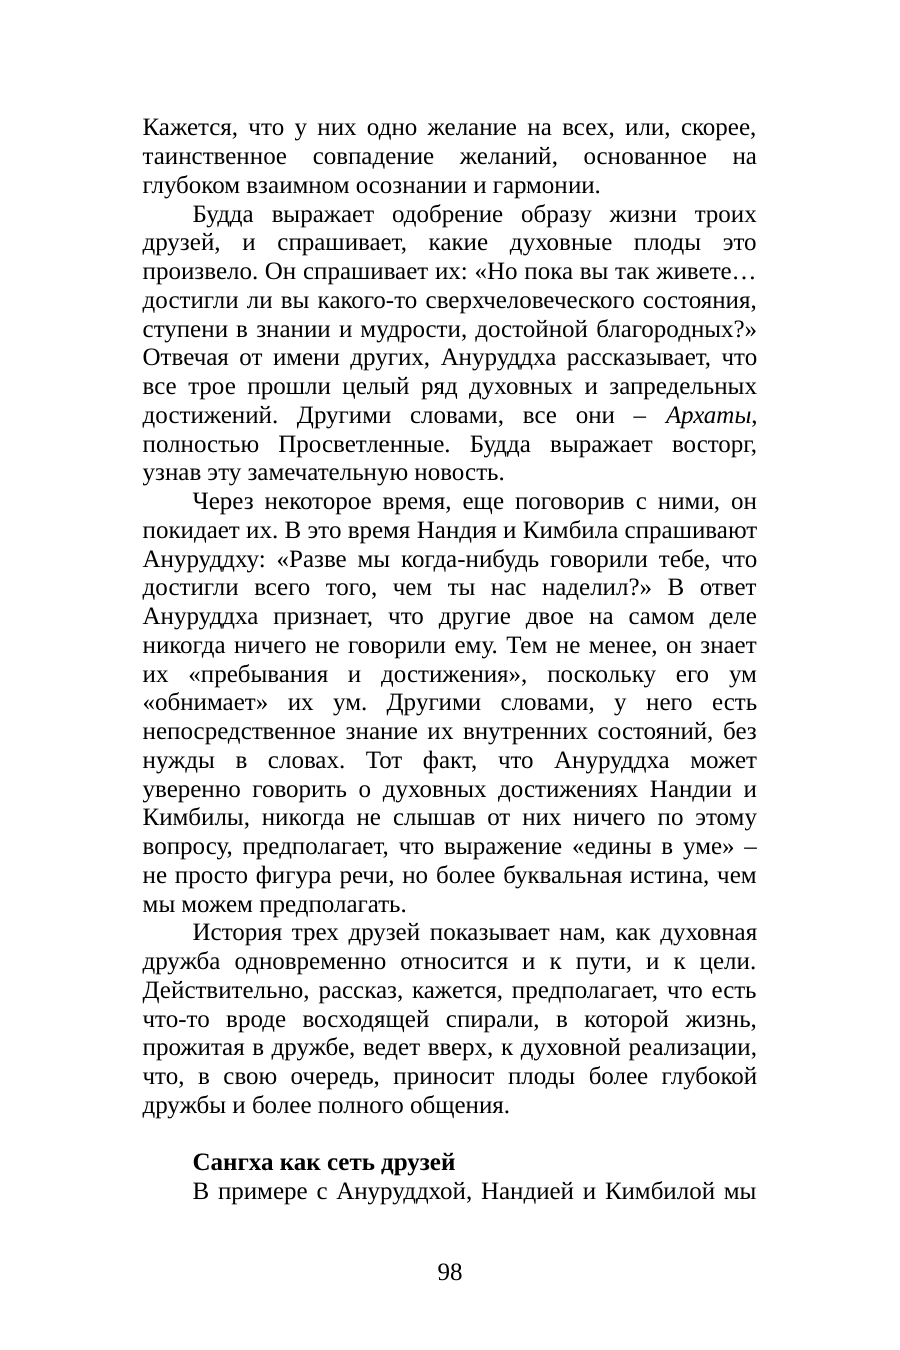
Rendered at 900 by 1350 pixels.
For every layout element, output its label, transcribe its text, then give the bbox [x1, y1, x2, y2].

text Через некоторое время, еще поговорив с ними, он покидает их. В это время Нандия и Кимбила спрашивают Ануруддху: «Разве мы когда-нибудь говорили тебе, что достигли всего того, чем ты нас наделил?» В ответ Ануруддха признает, что другие двое на самом деле никогда ничего не говорили ему. Тем не менее, он знает их «пребывания и достижения», поскольку его ум «обнимает» их ум. Другими словами, у него есть непосредственное знание их внутренних состояний, без нужды в словах. Тот факт, что Ануруддха может уверенно говорить о духовных достижениях Нандии и Кимбилы, никогда не слышав от них ничего по этому вопросу, предполагает, что выражение «едины в уме» – не просто фигура речи, но более буквальная истина, чем мы можем предполагать. [142, 486, 757, 917]
text В примере с Ануруддхой, Нандией и Кимбилой мы [142, 1176, 757, 1205]
text Сангха как сеть друзей [142, 1147, 757, 1176]
text Будда выражает одобрение образу жизни троих друзей, и спрашивает, какие духовные плоды это произвело. Он спрашивает их: «Но пока вы так живете… достигли ли вы какого-то сверхчеловеческого состояния, ступени в знании и мудрости, достойной благородных?» Отвечая от имени других, Ануруддха рассказывает, что все трое прошли целый ряд духовных и запредельных достижений. Другими словами, все они – Архаты, полностью Просветленные. Будда выражает восторг, узнав эту замечательную новость. [142, 199, 757, 486]
text История трех друзей показывает нам, как духовная дружба одновременно относится и к пути, и к цели. Действительно, рассказ, кажется, предполагает, что есть что-то вроде восходящей спирали, в которой жизнь, прожитая в дружбе, ведет вверх, к духовной реализации, что, в свою очередь, приносит плоды более глубокой дружбы и более полного общения. [142, 917, 757, 1119]
text Кажется, что у них одно желание на всех, или, скорее, таинственное совпадение желаний, основанное на глубоком взаимном осознании и гармонии. [142, 112, 757, 199]
